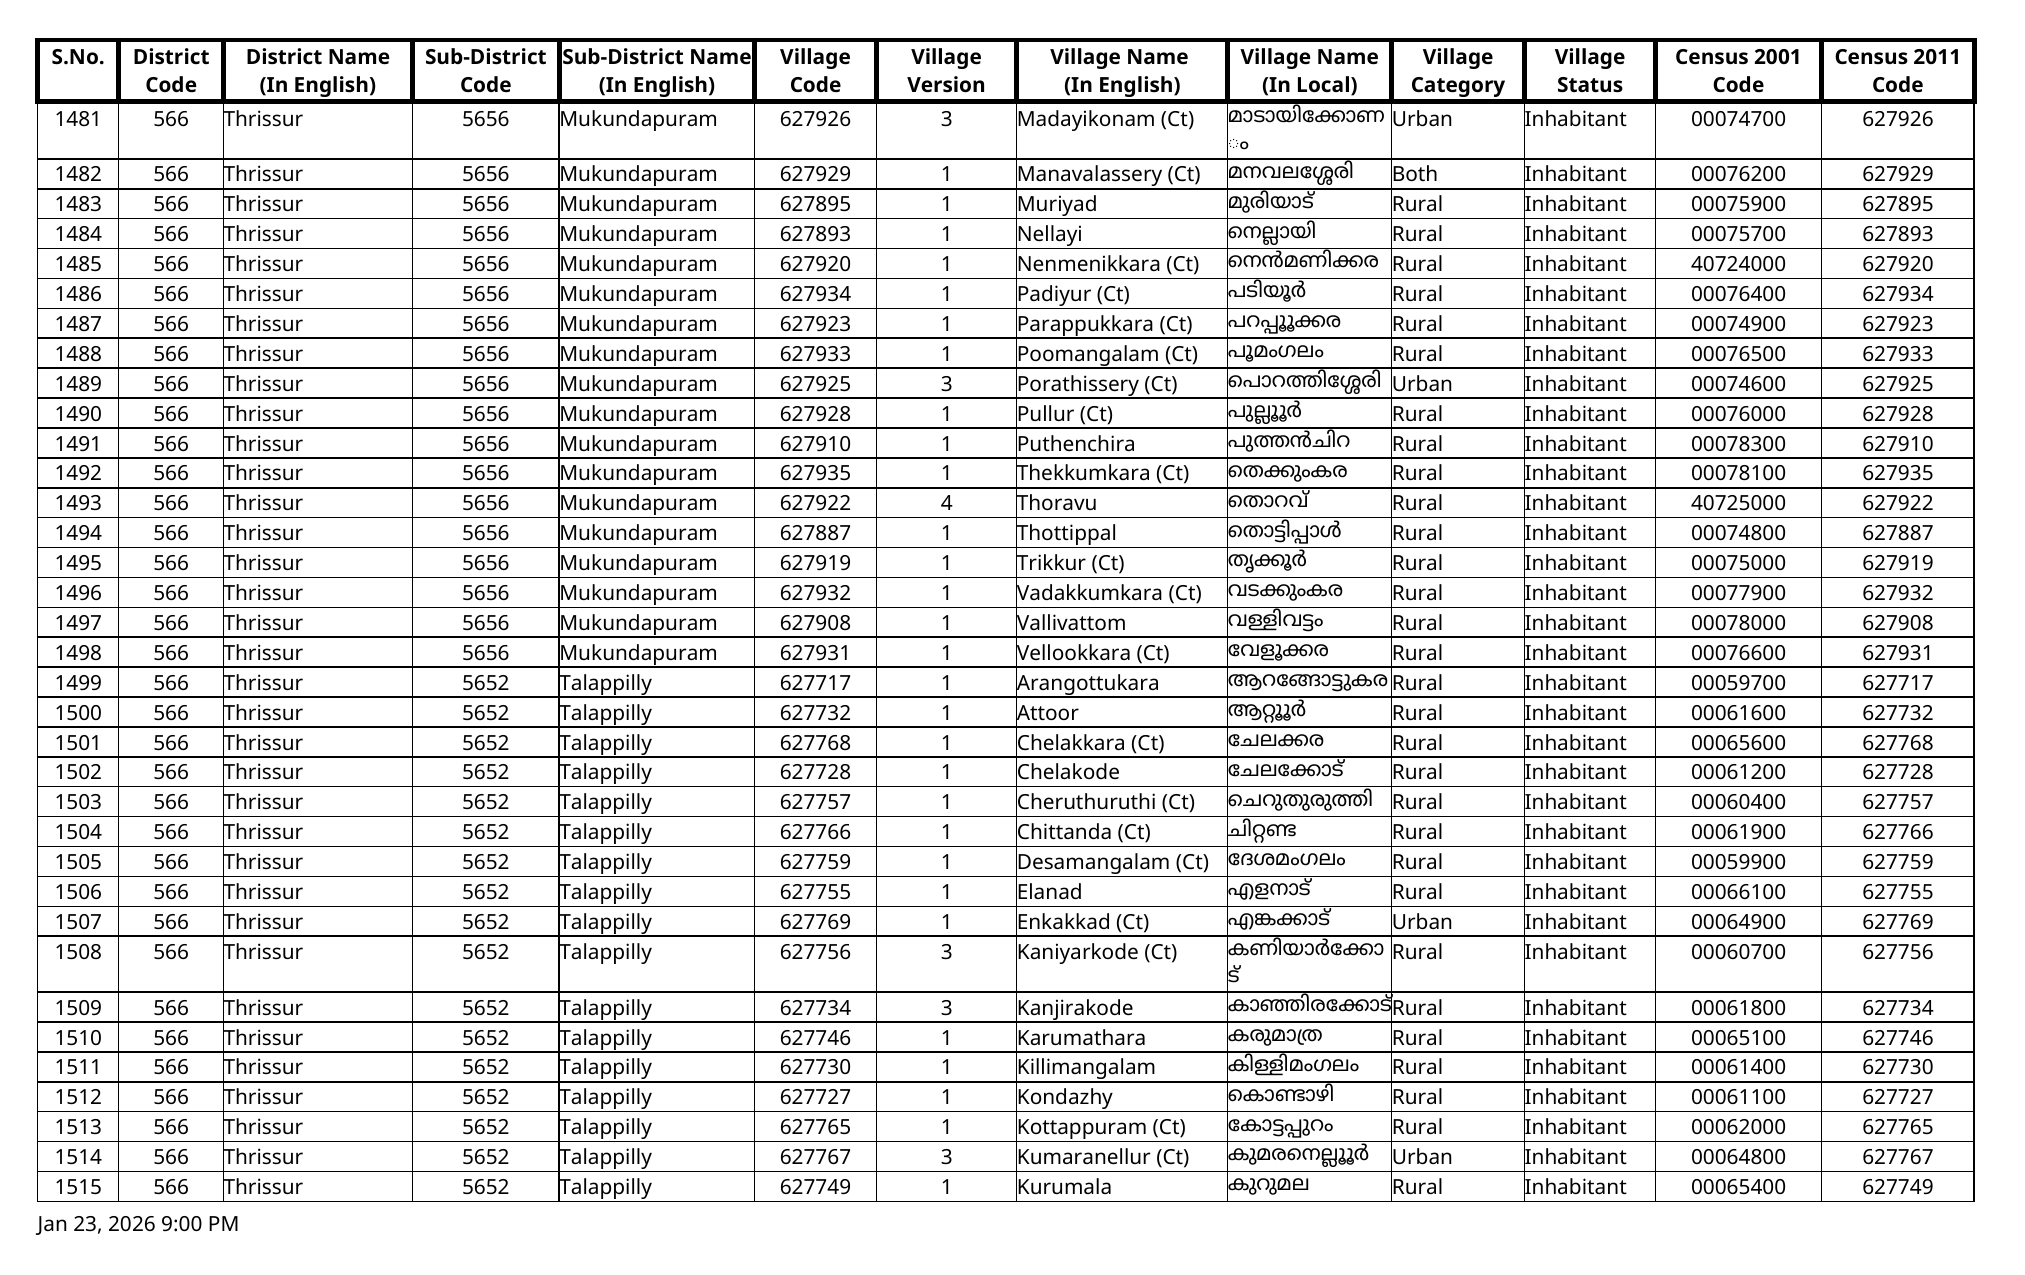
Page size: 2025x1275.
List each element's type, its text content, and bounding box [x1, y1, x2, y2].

table_cell 1508 [38, 937, 118, 991]
table_cell Kottappuram (Ct) [1017, 1112, 1227, 1141]
table_cell Kurumala [1017, 1172, 1227, 1201]
table_cell 5652 [413, 847, 558, 876]
table_cell Rural [1392, 1083, 1524, 1111]
table_cell 1489 [38, 369, 118, 397]
table_cell 1483 [38, 190, 118, 218]
table_cell 5652 [413, 1142, 558, 1171]
table_cell Rural [1392, 190, 1524, 218]
table_cell 00074900 [1656, 309, 1821, 337]
table_cell Rural [1392, 309, 1524, 337]
table_cell 627887 [1822, 518, 1973, 547]
table_cell 3 [877, 369, 1016, 397]
table_cell 627932 [1822, 578, 1973, 607]
table_cell 627759 [755, 847, 876, 876]
table_cell Rural [1392, 489, 1524, 517]
table_cell Talappilly [560, 877, 754, 906]
table_cell Thrissur [224, 429, 412, 457]
table_cell 627923 [1822, 309, 1973, 337]
table_cell 5652 [413, 1112, 558, 1141]
table_cell കുറുമല [1228, 1172, 1391, 1201]
table_cell 627732 [1822, 698, 1973, 726]
table_cell പറപ്പൂൂക്കര [1228, 309, 1391, 337]
table_cell 566 [119, 399, 223, 427]
table_cell 00074700 [1656, 104, 1821, 158]
table_cell Inhabitant [1525, 758, 1655, 786]
table_cell Karumathara [1017, 1023, 1227, 1051]
table_cell 627746 [755, 1023, 876, 1051]
table_cell 1 [877, 1053, 1016, 1081]
table_cell 566 [119, 937, 223, 991]
table_cell Inhabitant [1525, 279, 1655, 308]
table_cell 627934 [755, 279, 876, 308]
table_cell Chelakkara (Ct) [1017, 728, 1227, 756]
table_cell 566 [119, 219, 223, 248]
table_cell Thrissur [224, 668, 412, 696]
table_cell Mukundapuram [560, 548, 754, 577]
table_cell 566 [119, 548, 223, 577]
table_cell 1 [877, 190, 1016, 218]
table_cell Talappilly [560, 1023, 754, 1051]
table_cell 1507 [38, 907, 118, 935]
table_header Village Name (In English) [1019, 42, 1225, 99]
table_cell 00078100 [1656, 459, 1821, 487]
table_cell ചിറ്റണ്ട [1228, 817, 1391, 846]
table_cell 00061400 [1656, 1053, 1821, 1081]
table_cell കിള്ളിമംഗലം [1228, 1053, 1391, 1081]
table_cell 1514 [38, 1142, 118, 1171]
table_header Sub-District Code [415, 42, 557, 99]
table_cell 1 [877, 698, 1016, 726]
table_cell Thrissur [224, 728, 412, 756]
table_cell 566 [119, 1112, 223, 1141]
table_cell Rural [1392, 429, 1524, 457]
table_cell 00078000 [1656, 608, 1821, 636]
table_cell Thrissur [224, 608, 412, 636]
table_cell Thrissur [224, 1172, 412, 1201]
table_cell 00059700 [1656, 668, 1821, 696]
table_cell 566 [119, 1023, 223, 1051]
table_cell Puthenchira [1017, 429, 1227, 457]
table_header Village Name (In Local) [1230, 42, 1389, 99]
table_cell 5652 [413, 937, 558, 991]
table_cell 5656 [413, 489, 558, 517]
table_cell 5656 [413, 369, 558, 397]
table_cell 1481 [38, 104, 118, 158]
table_cell Porathissery (Ct) [1017, 369, 1227, 397]
table_cell 627929 [755, 160, 876, 188]
table_cell Talappilly [560, 817, 754, 846]
table_cell Inhabitant [1525, 190, 1655, 218]
table_cell 1 [877, 578, 1016, 607]
table_cell 566 [119, 459, 223, 487]
table_cell 1502 [38, 758, 118, 786]
table_cell Thrissur [224, 993, 412, 1021]
table_cell എങ്കക്കാട് [1228, 907, 1391, 935]
table_cell 627727 [755, 1083, 876, 1111]
table_cell Thrissur [224, 907, 412, 935]
table_cell 627759 [1822, 847, 1973, 876]
table_cell 5656 [413, 219, 558, 248]
table_cell Rural [1392, 578, 1524, 607]
table_cell 627765 [755, 1112, 876, 1141]
table_cell Inhabitant [1525, 817, 1655, 846]
table_cell കുമരനെല്ലൂൂർ [1228, 1142, 1391, 1171]
table_cell 00061100 [1656, 1083, 1821, 1111]
table_cell 1 [877, 638, 1016, 666]
table_cell Rural [1392, 1023, 1524, 1051]
table_cell 627755 [755, 877, 876, 906]
table_cell 1500 [38, 698, 118, 726]
table_cell 627895 [755, 190, 876, 218]
table_cell Inhabitant [1525, 877, 1655, 906]
table_cell പുല്ലൂൂർ [1228, 399, 1391, 427]
table_cell 627887 [755, 518, 876, 547]
table_cell 627910 [755, 429, 876, 457]
table_cell 5652 [413, 1083, 558, 1111]
table_cell 627728 [1822, 758, 1973, 786]
table_cell Thrissur [224, 787, 412, 816]
table_cell 627728 [755, 758, 876, 786]
table_cell 3 [877, 993, 1016, 1021]
table_cell 1 [877, 668, 1016, 696]
table_cell 627732 [755, 698, 876, 726]
table_cell Both [1392, 160, 1524, 188]
table_cell 627756 [755, 937, 876, 991]
table_cell 5652 [413, 787, 558, 816]
table_header S.No. [40, 42, 116, 99]
table_cell Thrissur [224, 758, 412, 786]
table_cell Arangottukara [1017, 668, 1227, 696]
table_header Sub-District Name (In English) [562, 42, 752, 99]
table_cell Killimangalam [1017, 1053, 1227, 1081]
table_cell Chelakode [1017, 758, 1227, 786]
table_cell 627768 [755, 728, 876, 756]
table_cell 1 [877, 309, 1016, 337]
table_cell 5656 [413, 249, 558, 278]
table_cell 627766 [755, 817, 876, 846]
table_cell 00076400 [1656, 279, 1821, 308]
table_cell Inhabitant [1525, 489, 1655, 517]
table_header Census 2001 Code [1658, 42, 1819, 99]
table_cell Nenmenikkara (Ct) [1017, 249, 1227, 278]
table_cell 5652 [413, 993, 558, 1021]
table_cell 5652 [413, 1053, 558, 1081]
table_cell 627908 [755, 608, 876, 636]
table_cell 627756 [1822, 937, 1973, 991]
table_cell Muriyad [1017, 190, 1227, 218]
table_cell 1510 [38, 1023, 118, 1051]
table_cell 627749 [1822, 1172, 1973, 1201]
table_cell തെക്കുംകര [1228, 459, 1391, 487]
table_cell തൊറവ് [1228, 489, 1391, 517]
table_cell Inhabitant [1525, 937, 1655, 991]
table_cell 627925 [1822, 369, 1973, 397]
table_header District Code [121, 42, 221, 99]
table_cell 1493 [38, 489, 118, 517]
table_cell Mukundapuram [560, 339, 754, 367]
table_cell Rural [1392, 937, 1524, 991]
table_cell Thrissur [224, 309, 412, 337]
table_cell Talappilly [560, 1083, 754, 1111]
table_cell Rural [1392, 877, 1524, 906]
table_cell 1511 [38, 1053, 118, 1081]
table_cell Padiyur (Ct) [1017, 279, 1227, 308]
table_cell 566 [119, 907, 223, 935]
table_cell 4 [877, 489, 1016, 517]
table_cell 5656 [413, 638, 558, 666]
table_cell Rural [1392, 1172, 1524, 1201]
table_cell Talappilly [560, 907, 754, 935]
table_cell Mukundapuram [560, 219, 754, 248]
table_cell 1 [877, 429, 1016, 457]
table_cell 566 [119, 758, 223, 786]
table_cell Kumaranellur (Ct) [1017, 1142, 1227, 1171]
table_cell Kondazhy [1017, 1083, 1227, 1111]
table_cell 00076600 [1656, 638, 1821, 666]
table_cell 627746 [1822, 1023, 1973, 1051]
table_cell 566 [119, 518, 223, 547]
table_cell Rural [1392, 993, 1524, 1021]
table_cell Rural [1392, 249, 1524, 278]
table_cell പൊറത്തിശ്ശേരി [1228, 369, 1391, 397]
table_cell 627920 [1822, 249, 1973, 278]
table_cell 00060700 [1656, 937, 1821, 991]
table_cell 1492 [38, 459, 118, 487]
table_cell Rural [1392, 758, 1524, 786]
table_cell Mukundapuram [560, 429, 754, 457]
table_cell Rural [1392, 817, 1524, 846]
table_cell വേളൂക്കര [1228, 638, 1391, 666]
table_cell 627925 [755, 369, 876, 397]
table_cell 00074800 [1656, 518, 1821, 547]
table_cell 566 [119, 993, 223, 1021]
table_cell 566 [119, 1053, 223, 1081]
table_cell 1 [877, 787, 1016, 816]
table_cell 40725000 [1656, 489, 1821, 517]
table_cell കണിയാർക്കോട് [1228, 937, 1391, 991]
table_cell 627727 [1822, 1083, 1973, 1111]
table_cell Inhabitant [1525, 219, 1655, 248]
table_cell 1 [877, 728, 1016, 756]
table_cell 1 [877, 758, 1016, 786]
table_cell 627895 [1822, 190, 1973, 218]
table_cell 1 [877, 1112, 1016, 1141]
table_cell Inhabitant [1525, 339, 1655, 367]
table_cell 1496 [38, 578, 118, 607]
table_cell Rural [1392, 1112, 1524, 1141]
table_cell 566 [119, 339, 223, 367]
table_cell Thrissur [224, 489, 412, 517]
table_cell 5656 [413, 429, 558, 457]
table_cell 00061200 [1656, 758, 1821, 786]
table_cell 627734 [1822, 993, 1973, 1021]
table_cell 627767 [1822, 1142, 1973, 1171]
table_cell 627734 [755, 993, 876, 1021]
table_cell 00075700 [1656, 219, 1821, 248]
table_cell Rural [1392, 399, 1524, 427]
table_cell 566 [119, 1142, 223, 1171]
table_cell 1 [877, 459, 1016, 487]
table_cell Thrissur [224, 578, 412, 607]
table_cell Inhabitant [1525, 578, 1655, 607]
table_cell 627767 [755, 1142, 876, 1171]
table_cell Rural [1392, 219, 1524, 248]
table_cell Thrissur [224, 104, 412, 158]
table_header District Name (In English) [226, 42, 410, 99]
table_cell Enkakkad (Ct) [1017, 907, 1227, 935]
table_cell 1504 [38, 817, 118, 846]
table_cell 1 [877, 877, 1016, 906]
table_cell Mukundapuram [560, 608, 754, 636]
table_cell Rural [1392, 518, 1524, 547]
table_cell 1484 [38, 219, 118, 248]
table_cell 627749 [755, 1172, 876, 1201]
table_cell Rural [1392, 548, 1524, 577]
table_cell 00075900 [1656, 190, 1821, 218]
table_cell Inhabitant [1525, 1023, 1655, 1051]
table_cell Inhabitant [1525, 993, 1655, 1021]
table_cell Thrissur [224, 1023, 412, 1051]
table_cell 5652 [413, 1172, 558, 1201]
table_cell 566 [119, 668, 223, 696]
table_cell 5656 [413, 279, 558, 308]
table_cell 1 [877, 339, 1016, 367]
table_cell Chittanda (Ct) [1017, 817, 1227, 846]
table_cell Thrissur [224, 459, 412, 487]
table_cell Inhabitant [1525, 1112, 1655, 1141]
table_cell Thekkumkara (Ct) [1017, 459, 1227, 487]
table_cell 627769 [1822, 907, 1973, 935]
table_cell കോട്ടപ്പുറം [1228, 1112, 1391, 1141]
table_cell 1503 [38, 787, 118, 816]
table_cell 1 [877, 219, 1016, 248]
table_cell 627935 [755, 459, 876, 487]
table_cell 5652 [413, 877, 558, 906]
table_cell 00061600 [1656, 698, 1821, 726]
table_cell Madayikonam (Ct) [1017, 104, 1227, 158]
table_cell Inhabitant [1525, 1142, 1655, 1171]
table_cell 627910 [1822, 429, 1973, 457]
table_cell പൂമംഗലം [1228, 339, 1391, 367]
table_cell Inhabitant [1525, 1083, 1655, 1111]
table_cell Parappukkara (Ct) [1017, 309, 1227, 337]
table_cell Desamangalam (Ct) [1017, 847, 1227, 876]
table_cell 627919 [755, 548, 876, 577]
table_cell Thrissur [224, 1112, 412, 1141]
table_cell 566 [119, 1083, 223, 1111]
table_cell 627922 [755, 489, 876, 517]
table_cell 566 [119, 1172, 223, 1201]
table_cell 627893 [1822, 219, 1973, 248]
table_cell Inhabitant [1525, 369, 1655, 397]
table_cell Thottippal [1017, 518, 1227, 547]
table_cell Inhabitant [1525, 399, 1655, 427]
table_cell Thrissur [224, 518, 412, 547]
table_cell 627932 [755, 578, 876, 607]
table_cell Vadakkumkara (Ct) [1017, 578, 1227, 607]
table_cell 1 [877, 548, 1016, 577]
table_cell Rural [1392, 1053, 1524, 1081]
table_cell 5656 [413, 104, 558, 158]
table_cell 566 [119, 489, 223, 517]
table_cell 566 [119, 608, 223, 636]
table_cell 00064800 [1656, 1142, 1821, 1171]
table_cell 00065400 [1656, 1172, 1821, 1201]
table_cell Mukundapuram [560, 279, 754, 308]
table_cell Pullur (Ct) [1017, 399, 1227, 427]
table_cell Thrissur [224, 847, 412, 876]
table_cell 566 [119, 104, 223, 158]
table_cell 627931 [755, 638, 876, 666]
table_cell 627931 [1822, 638, 1973, 666]
table_cell 5656 [413, 339, 558, 367]
table_cell 627928 [1822, 399, 1973, 427]
table_cell 627926 [1822, 104, 1973, 158]
table_cell 5656 [413, 399, 558, 427]
table_cell 627923 [755, 309, 876, 337]
table_cell 1501 [38, 728, 118, 756]
table_cell 627920 [755, 249, 876, 278]
table_cell 566 [119, 698, 223, 726]
table_cell 1505 [38, 847, 118, 876]
table_header Village Version [879, 42, 1014, 99]
table_cell 1499 [38, 668, 118, 696]
table_cell 566 [119, 817, 223, 846]
table_cell Inhabitant [1525, 608, 1655, 636]
table_cell 3 [877, 937, 1016, 991]
table_cell Rural [1392, 279, 1524, 308]
table_cell 627730 [755, 1053, 876, 1081]
table_cell Inhabitant [1525, 638, 1655, 666]
table_cell Thrissur [224, 369, 412, 397]
table_cell 566 [119, 429, 223, 457]
table_cell 627755 [1822, 877, 1973, 906]
table_cell 5656 [413, 190, 558, 218]
table_cell Talappilly [560, 993, 754, 1021]
table_cell 5652 [413, 907, 558, 935]
table_cell 1488 [38, 339, 118, 367]
table_cell Mukundapuram [560, 309, 754, 337]
table_cell ചെറുതുരുത്തി [1228, 787, 1391, 816]
table_cell 00061900 [1656, 817, 1821, 846]
table_cell 627919 [1822, 548, 1973, 577]
table_cell Inhabitant [1525, 1172, 1655, 1201]
table_cell 1495 [38, 548, 118, 577]
table_cell Rural [1392, 339, 1524, 367]
table_cell Thrissur [224, 249, 412, 278]
table_cell 1 [877, 249, 1016, 278]
table_cell 1 [877, 847, 1016, 876]
table_cell Vallivattom [1017, 608, 1227, 636]
table_cell 1512 [38, 1083, 118, 1111]
table_cell Thrissur [224, 1142, 412, 1171]
table_cell 627935 [1822, 459, 1973, 487]
table_cell 1498 [38, 638, 118, 666]
table_cell Rural [1392, 638, 1524, 666]
table_cell Talappilly [560, 668, 754, 696]
table_cell Thrissur [224, 1083, 412, 1111]
table_cell തൃക്കൂർ [1228, 548, 1391, 577]
table_cell 566 [119, 578, 223, 607]
table_cell Talappilly [560, 1053, 754, 1081]
table_cell Thoravu [1017, 489, 1227, 517]
table_cell Mukundapuram [560, 369, 754, 397]
table_cell 5656 [413, 548, 558, 577]
table_cell വടക്കുംകര [1228, 578, 1391, 607]
table_cell Kaniyarkode (Ct) [1017, 937, 1227, 991]
table_cell 3 [877, 104, 1016, 158]
table_cell 566 [119, 847, 223, 876]
table_cell 566 [119, 369, 223, 397]
table_cell 5656 [413, 608, 558, 636]
table_cell Poomangalam (Ct) [1017, 339, 1227, 367]
table_cell 1 [877, 1172, 1016, 1201]
table_cell Thrissur [224, 698, 412, 726]
table_cell 1 [877, 279, 1016, 308]
table_cell 627765 [1822, 1112, 1973, 1141]
table_cell Talappilly [560, 1142, 754, 1171]
table_cell Inhabitant [1525, 459, 1655, 487]
table_cell Inhabitant [1525, 309, 1655, 337]
table_cell 1482 [38, 160, 118, 188]
table_cell 627769 [755, 907, 876, 935]
table_cell 5652 [413, 758, 558, 786]
table_cell Kanjirakode [1017, 993, 1227, 1021]
table_cell 5652 [413, 817, 558, 846]
table_cell ദേശമംഗലം [1228, 847, 1391, 876]
table_cell 627928 [755, 399, 876, 427]
table_cell 627929 [1822, 160, 1973, 188]
table_cell 1 [877, 518, 1016, 547]
table_cell 5652 [413, 698, 558, 726]
table_cell Nellayi [1017, 219, 1227, 248]
table_cell Cheruthuruthi (Ct) [1017, 787, 1227, 816]
table_cell 1 [877, 817, 1016, 846]
table_cell Vellookkara (Ct) [1017, 638, 1227, 666]
table_cell Inhabitant [1525, 668, 1655, 696]
table_cell 627908 [1822, 608, 1973, 636]
table_cell Urban [1392, 104, 1524, 158]
table_cell 1 [877, 160, 1016, 188]
table_cell ചേലക്കോട് [1228, 758, 1391, 786]
table_cell Thrissur [224, 339, 412, 367]
table_cell 1494 [38, 518, 118, 547]
table_cell എളനാട് [1228, 877, 1391, 906]
table_cell Mukundapuram [560, 399, 754, 427]
table_cell Inhabitant [1525, 104, 1655, 158]
table_cell കൊണ്ടാഴി [1228, 1083, 1391, 1111]
table_cell 627922 [1822, 489, 1973, 517]
table_header Census 2011 Code [1824, 42, 1972, 99]
table_cell 627717 [1822, 668, 1973, 696]
table_cell 627757 [755, 787, 876, 816]
table_cell Thrissur [224, 638, 412, 666]
table_cell 1 [877, 399, 1016, 427]
table_cell മുരിയാട് [1228, 190, 1391, 218]
table_cell Mukundapuram [560, 518, 754, 547]
table_header Village Status [1527, 42, 1653, 99]
table_cell Trikkur (Ct) [1017, 548, 1227, 577]
table_cell Thrissur [224, 399, 412, 427]
table_cell Urban [1392, 907, 1524, 935]
table_cell 627766 [1822, 817, 1973, 846]
table_cell 566 [119, 787, 223, 816]
table_cell Elanad [1017, 877, 1227, 906]
table_cell 00075000 [1656, 548, 1821, 577]
table_cell 627730 [1822, 1053, 1973, 1081]
table_cell 00065600 [1656, 728, 1821, 756]
table_cell Thrissur [224, 279, 412, 308]
table_cell Thrissur [224, 817, 412, 846]
table_cell 5656 [413, 578, 558, 607]
table_cell കാഞ്ഞിരക്കോട് [1228, 993, 1391, 1021]
table_cell Talappilly [560, 1112, 754, 1141]
table_cell 566 [119, 728, 223, 756]
table_header Village Code [757, 42, 874, 99]
table_cell 5656 [413, 518, 558, 547]
table_cell Rural [1392, 608, 1524, 636]
table_cell 00061800 [1656, 993, 1821, 1021]
table_cell Thrissur [224, 548, 412, 577]
table_cell 00077900 [1656, 578, 1821, 607]
table_cell Mukundapuram [560, 489, 754, 517]
table_cell Mukundapuram [560, 459, 754, 487]
table_cell Inhabitant [1525, 548, 1655, 577]
table_cell Inhabitant [1525, 728, 1655, 756]
table_cell Inhabitant [1525, 698, 1655, 726]
table_cell Inhabitant [1525, 847, 1655, 876]
table_cell Thrissur [224, 219, 412, 248]
table_cell Mukundapuram [560, 160, 754, 188]
table_cell 1497 [38, 608, 118, 636]
table_cell 00066100 [1656, 877, 1821, 906]
table_cell Talappilly [560, 728, 754, 756]
table_cell 566 [119, 249, 223, 278]
table_cell 5652 [413, 1023, 558, 1051]
table_cell Mukundapuram [560, 249, 754, 278]
table_cell 566 [119, 877, 223, 906]
table_cell 566 [119, 638, 223, 666]
table_cell 627933 [755, 339, 876, 367]
table_cell പുത്തൻചിറ [1228, 429, 1391, 457]
table_cell വള്ളിവട്ടം [1228, 608, 1391, 636]
table_cell 1 [877, 1083, 1016, 1111]
table_cell 566 [119, 190, 223, 218]
table_cell Talappilly [560, 937, 754, 991]
table_cell Inhabitant [1525, 249, 1655, 278]
table_cell Rural [1392, 847, 1524, 876]
table_cell 1513 [38, 1112, 118, 1141]
table_cell 00065100 [1656, 1023, 1821, 1051]
table_cell 00062000 [1656, 1112, 1821, 1141]
table_cell ആറ്റൂൂർ [1228, 698, 1391, 726]
table_cell 627934 [1822, 279, 1973, 308]
table_cell ആറങ്ങോട്ടുകര [1228, 668, 1391, 696]
table_cell നെല്ലായി [1228, 219, 1391, 248]
table_cell Thrissur [224, 877, 412, 906]
table_cell 1 [877, 608, 1016, 636]
table_cell 5656 [413, 309, 558, 337]
table_cell 5652 [413, 728, 558, 756]
table_cell 00074600 [1656, 369, 1821, 397]
table_header Village Category [1394, 42, 1522, 99]
table_cell Inhabitant [1525, 429, 1655, 457]
table_cell 5652 [413, 668, 558, 696]
table_cell 00076200 [1656, 160, 1821, 188]
table_cell 3 [877, 1142, 1016, 1171]
table_cell Urban [1392, 1142, 1524, 1171]
table_cell Inhabitant [1525, 1053, 1655, 1081]
table_cell 1491 [38, 429, 118, 457]
table_cell 627893 [755, 219, 876, 248]
table_cell Inhabitant [1525, 787, 1655, 816]
table_cell Rural [1392, 459, 1524, 487]
table_cell Manavalassery (Ct) [1017, 160, 1227, 188]
table_cell Urban [1392, 369, 1524, 397]
table_cell 1486 [38, 279, 118, 308]
table_cell Mukundapuram [560, 190, 754, 218]
table_cell 5656 [413, 459, 558, 487]
table_cell 566 [119, 279, 223, 308]
table_cell 627926 [755, 104, 876, 158]
table_cell 00076000 [1656, 399, 1821, 427]
table_cell Thrissur [224, 160, 412, 188]
table_cell 1490 [38, 399, 118, 427]
table_cell Mukundapuram [560, 578, 754, 607]
table_cell 1 [877, 1023, 1016, 1051]
table_cell Thrissur [224, 937, 412, 991]
table_cell Talappilly [560, 787, 754, 816]
table_cell 627768 [1822, 728, 1973, 756]
table_cell മാടായിക്കോണം [1228, 104, 1391, 158]
table_cell 1485 [38, 249, 118, 278]
table_cell 00064900 [1656, 907, 1821, 935]
table_cell Mukundapuram [560, 104, 754, 158]
table_cell കരുമാത്ര [1228, 1023, 1391, 1051]
table_cell 1 [877, 907, 1016, 935]
table_cell Inhabitant [1525, 907, 1655, 935]
table_cell Thrissur [224, 1053, 412, 1081]
table_cell 1509 [38, 993, 118, 1021]
table_cell 627717 [755, 668, 876, 696]
table_cell Mukundapuram [560, 638, 754, 666]
table_cell 00078300 [1656, 429, 1821, 457]
table_cell Rural [1392, 698, 1524, 726]
table_cell Talappilly [560, 698, 754, 726]
table_cell 566 [119, 160, 223, 188]
table_cell Rural [1392, 668, 1524, 696]
table_cell 00059900 [1656, 847, 1821, 876]
table_cell നെൻമണിക്കര [1228, 249, 1391, 278]
table_cell Rural [1392, 787, 1524, 816]
table_cell Talappilly [560, 847, 754, 876]
table_cell 627933 [1822, 339, 1973, 367]
table_cell 40724000 [1656, 249, 1821, 278]
table_cell Inhabitant [1525, 160, 1655, 188]
table_cell 00076500 [1656, 339, 1821, 367]
table_cell തൊട്ടിപ്പാൾ [1228, 518, 1391, 547]
table_cell മനവലശ്ശേരി [1228, 160, 1391, 188]
table_cell 1506 [38, 877, 118, 906]
table_cell Talappilly [560, 758, 754, 786]
table_cell Rural [1392, 728, 1524, 756]
table_cell 5656 [413, 160, 558, 188]
table_cell ചേലക്കര [1228, 728, 1391, 756]
table_cell 1487 [38, 309, 118, 337]
table_cell Inhabitant [1525, 518, 1655, 547]
table_cell Attoor [1017, 698, 1227, 726]
table_cell 566 [119, 309, 223, 337]
table_cell Talappilly [560, 1172, 754, 1201]
table_cell Thrissur [224, 190, 412, 218]
table_cell പടിയൂർ [1228, 279, 1391, 308]
table_cell 627757 [1822, 787, 1973, 816]
table_cell 1515 [38, 1172, 118, 1201]
table_cell 00060400 [1656, 787, 1821, 816]
